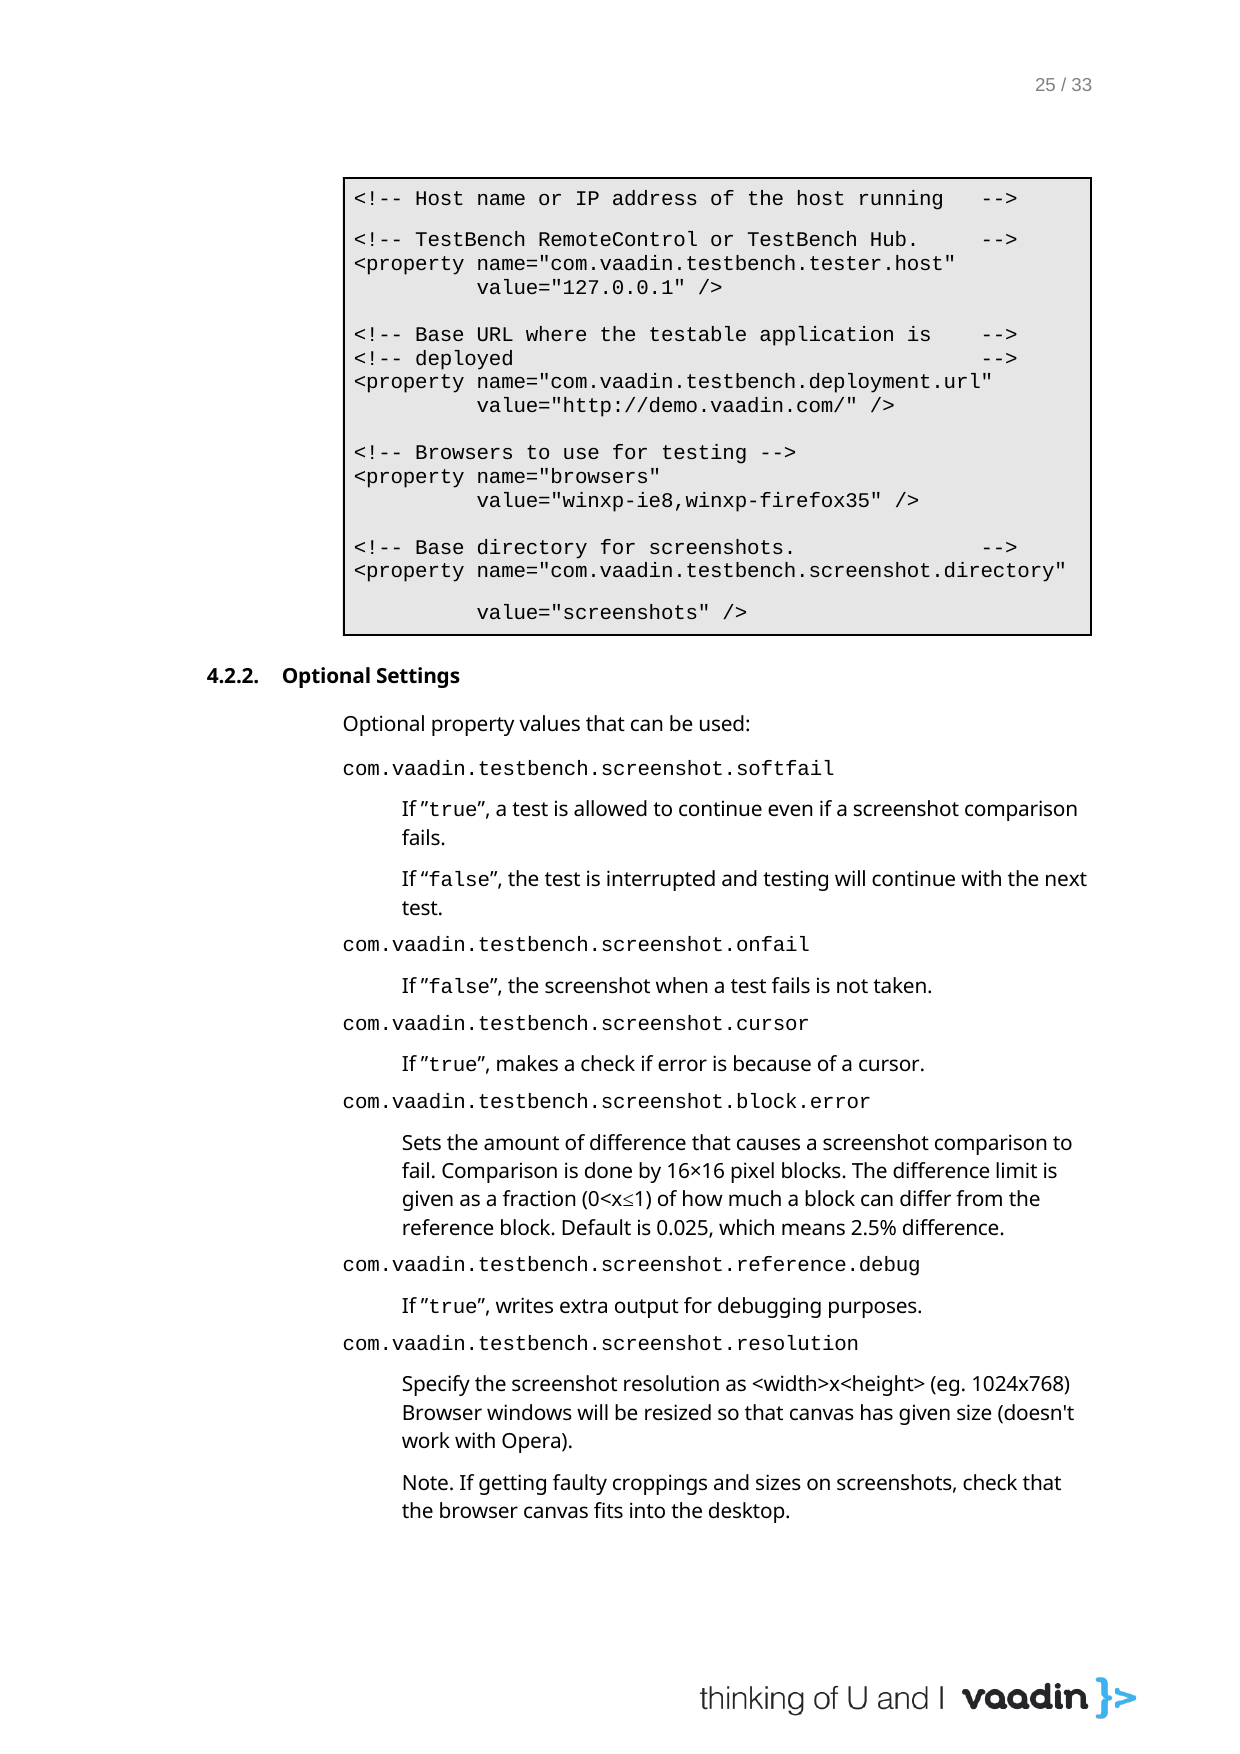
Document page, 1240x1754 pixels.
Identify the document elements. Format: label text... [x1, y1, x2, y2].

text com.vaadin.testbench.screenshot.block.error [342, 1091, 1092, 1114]
text Optional property values that can be used: [342, 709, 1092, 737]
text <property name="com.vaadin.testbench.tester.host" [345, 253, 1090, 277]
text If ”true”, a test is allowed to continue even if a screenshot comparison fails. [402, 794, 1092, 851]
text com.vaadin.testbench.screenshot.softfail [342, 758, 1092, 781]
text Sets the amount of difference that causes a screenshot comparison to fail. Comparison is done by 16×16 pixel blocks. The difference limit is given as a fraction (0<x≤1) of how much a block can differ from the reference block. Default is 0.025, which means 2.5% difference. [402, 1128, 1092, 1241]
text com.vaadin.testbench.screenshot.onfail [342, 934, 1092, 958]
text <property name="com.vaadin.testbench.screenshot.directory" [345, 561, 1090, 593]
text com.vaadin.testbench.screenshot.reference.debug [342, 1254, 1092, 1278]
text If ”false”, the screenshot when a test fails is not taken. [402, 971, 1092, 1000]
text <!-- Browsers to use for testing --> [345, 442, 1090, 466]
text value="winxp-ie8,winxp-firefox35" /> [345, 489, 1090, 513]
text <!-- TestBench RemoteControl or TestBench Hub. --> [345, 221, 1090, 253]
text <!-- Host name or IP address of the host running --> [345, 179, 1090, 221]
text If “false”, the test is interrupted and testing will continue with the next test. [402, 864, 1092, 921]
text com.vaadin.testbench.screenshot.resolution [342, 1333, 1092, 1356]
subtitle Optional Settings [207, 661, 1092, 690]
text Specify the screenshot resolution as <width>x<height> (eg. 1024x768) Browser windows will be resized so that canvas has given size (doesn't work with Opera). [402, 1369, 1092, 1454]
text <property name="browsers" [345, 466, 1090, 489]
text value="screenshots" /> [345, 593, 1090, 634]
text <!-- Base directory for screenshots. --> [345, 537, 1090, 561]
text If ”true”, writes extra output for debugging purposes. [402, 1291, 1092, 1319]
text value="127.0.0.1" /> [345, 277, 1090, 300]
text com.vaadin.testbench.screenshot.cursor [342, 1013, 1092, 1036]
text <!-- Base URL where the testable application is --> [345, 324, 1090, 348]
text <!-- deployed --> [345, 348, 1090, 371]
text <property name="com.vaadin.testbench.deployment.url" [345, 371, 1090, 395]
text If ”true”, makes a check if error is because of a cursor. [402, 1049, 1092, 1078]
text value="http://demo.vaadin.com/" /> [345, 395, 1090, 419]
picture [699, 1673, 1139, 1721]
text Note. If getting faulty croppings and sizes on screenshots, check that the browser canvas fits into the desktop. [402, 1468, 1092, 1524]
